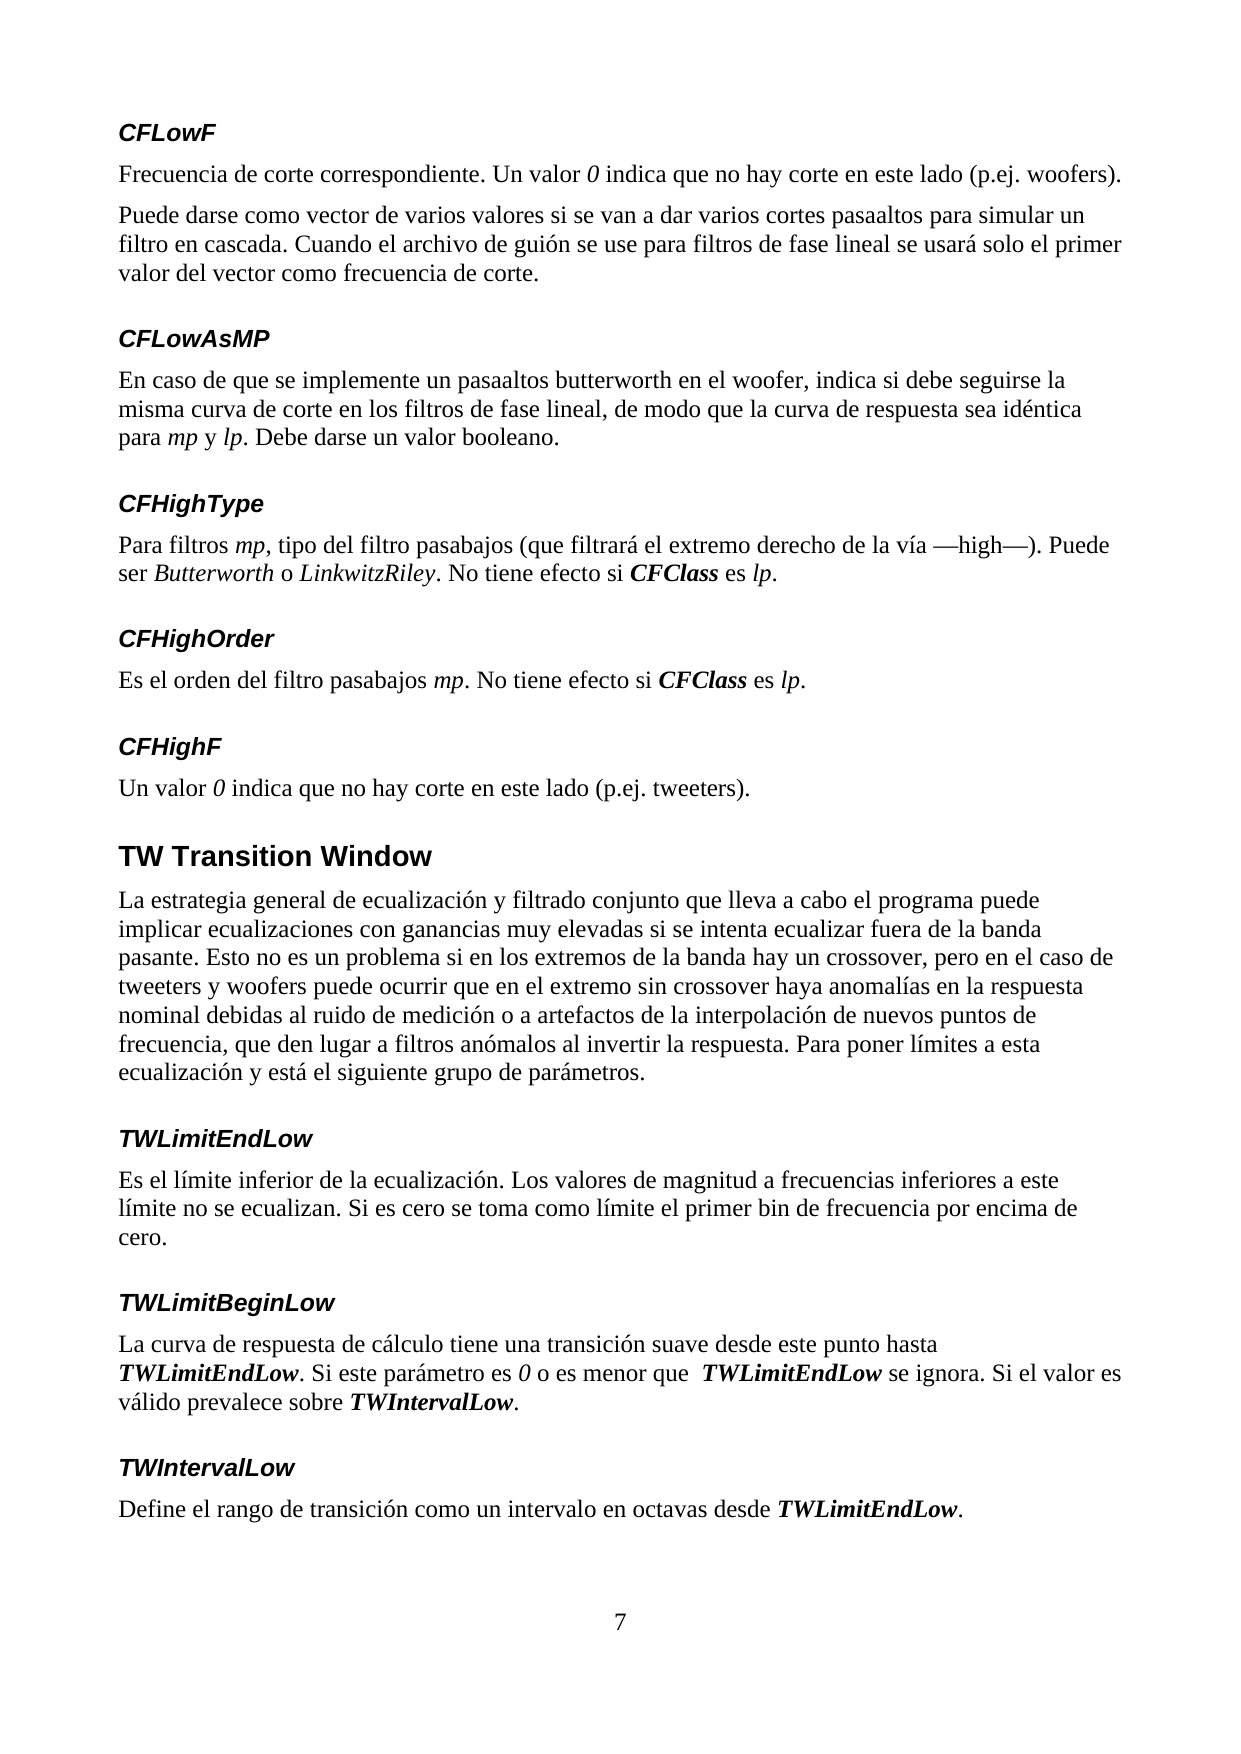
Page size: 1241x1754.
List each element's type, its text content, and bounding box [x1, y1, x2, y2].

text Frecuencia de corte correspondiente. Un valor 0 indica que no hay corte en este lado (p.ej. woofers). [118, 159, 1122, 188]
subtitle TW Transition Window [118, 839, 1122, 872]
subtitle TWIntervalLow [118, 1453, 1122, 1482]
subtitle TWLimitBeginLow [118, 1288, 1122, 1317]
text Puede darse como vector de varios valores si se van a dar varios cortes pasaaltos para simular un filtro en cascada. Cuando el archivo de guión se use para filtros de fase lineal se usará solo el primer valor del vector como frecuencia de corte. [118, 200, 1122, 287]
text Es el límite inferior de la ecualización. Los valores de magnitud a frecuencias inferiores a este límite no se ecualizan. Si es cero se toma como límite el primer bin de frecuencia por encima de cero. [118, 1165, 1122, 1251]
subtitle CFLowAsMP [118, 324, 1122, 352]
subtitle TWLimitEndLow [118, 1124, 1122, 1152]
text Define el rango de transición como un intervalo en octavas desde TWLimitEndLow. [118, 1494, 1122, 1523]
text En caso de que se implemente un pasaaltos butterworth en el woofer, indica si debe seguirse la misma curva de corte en los filtros de fase lineal, de modo que la curva de respuesta sea idéntica para mp y lp. Debe darse un valor booleano. [118, 365, 1122, 451]
text Un valor 0 indica que no hay corte en este lado (p.ej. tweeters). [118, 773, 1122, 802]
text La estrategia general de ecualización y filtrado conjunto que lleva a cabo el programa puede implicar ecualizaciones con ganancias muy elevadas si se intenta ecualizar fuera de la banda pasante. Esto no es un problema si en los extremos de la banda hay un crossover, pero en el caso de tweeters y woofers puede ocurrir que en el extremo sin crossover haya anomalías en la respuesta nominal debidas al ruido de medición o a artefactos de la interpolación de nuevos puntos de frecuencia, que den lugar a filtros anómalos al invertir la respuesta. Para poner límites a esta ecualización y está el siguiente grupo de parámetros. [118, 885, 1122, 1086]
text Para filtros mp, tipo del filtro pasabajos (que filtrará el extremo derecho de la vía —high—). Puede ser Butterworth o LinkwitzRiley. No tiene efecto si CFClass es lp. [118, 530, 1122, 587]
text La curva de respuesta de cálculo tiene una transición suave desde este punto hasta TWLimitEndLow. Si este parámetro es 0 o es menor que TWLimitEndLow se ignora. Si el valor es válido prevalece sobre TWIntervalLow. [118, 1329, 1122, 1416]
text Es el orden del filtro pasabajos mp. No tiene efecto si CFClass es lp. [118, 666, 1122, 694]
subtitle CFLowF [118, 118, 1122, 147]
subtitle CFHighType [118, 489, 1122, 517]
subtitle CFHighOrder [118, 624, 1122, 653]
subtitle CFHighF [118, 732, 1122, 760]
